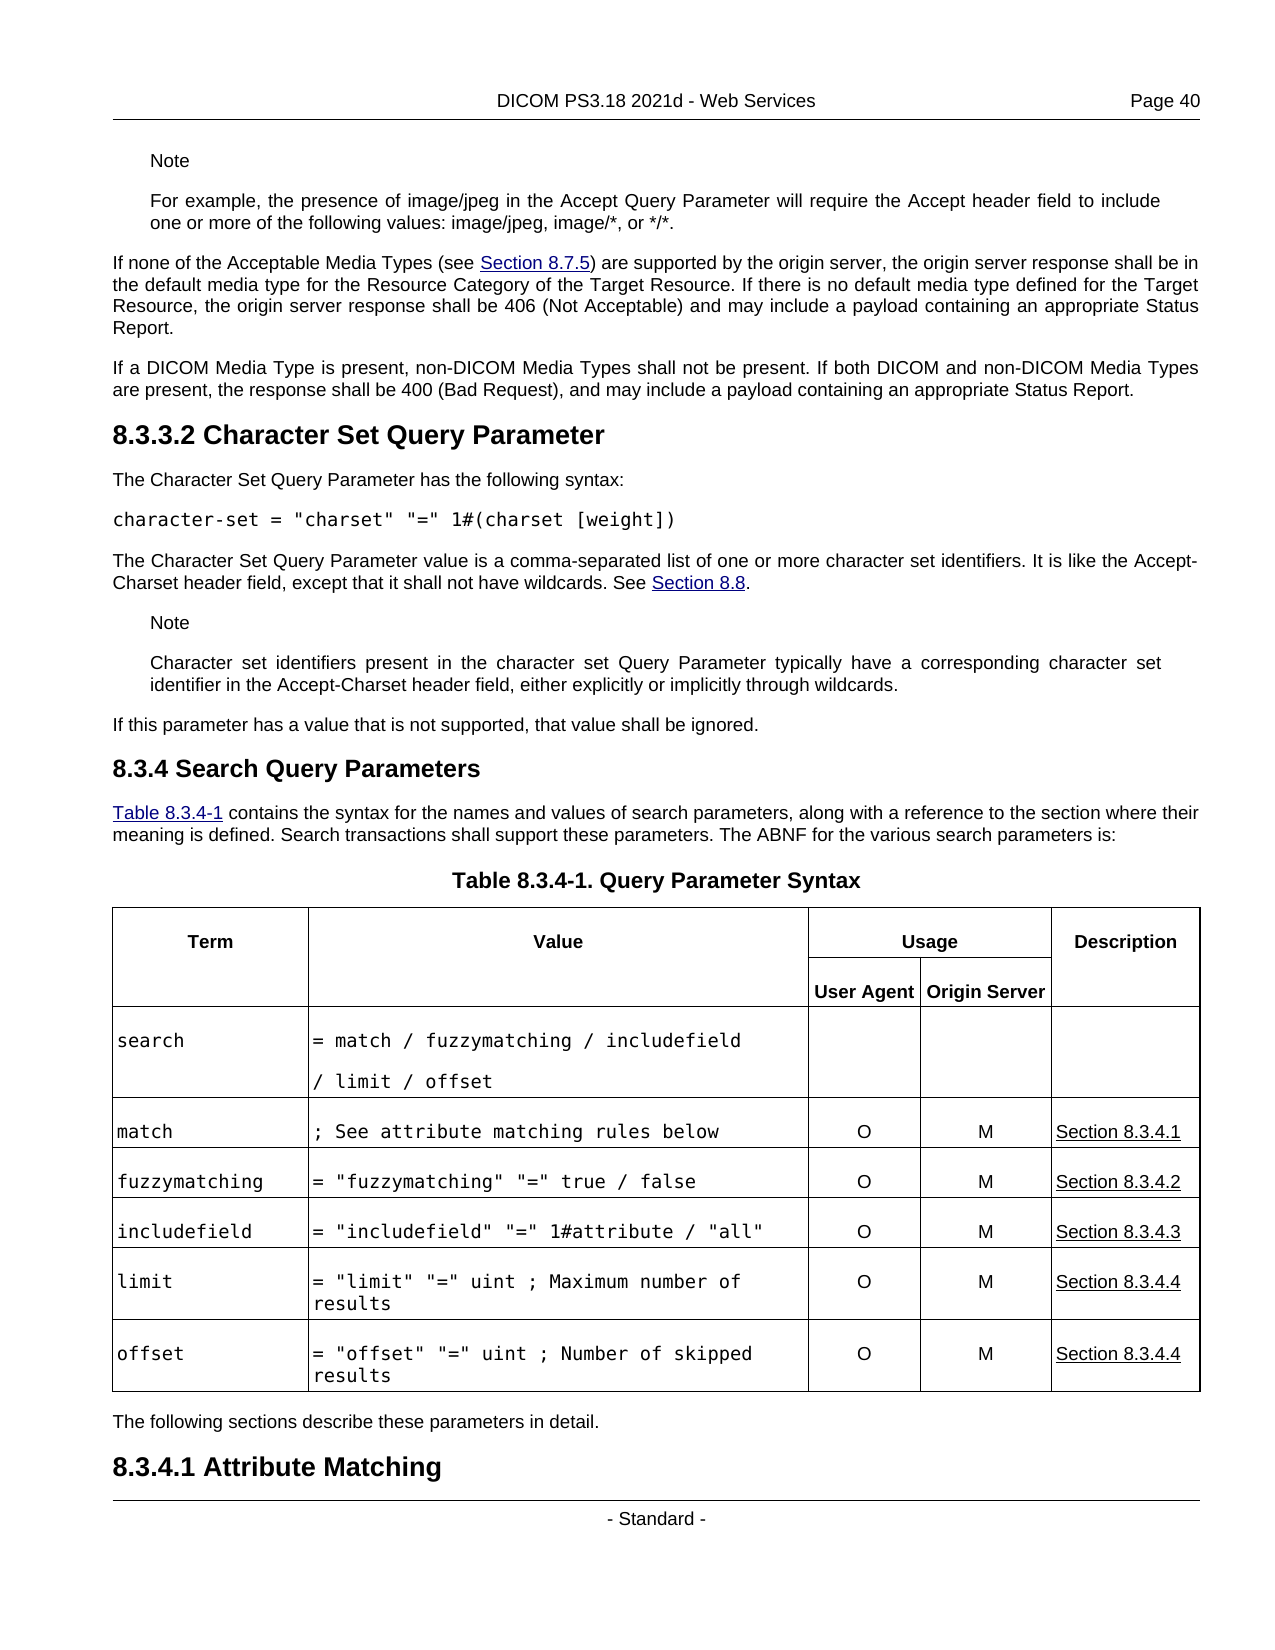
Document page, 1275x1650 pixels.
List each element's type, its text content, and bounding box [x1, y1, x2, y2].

table_cell = match / fuzzymatching / includefield / limit / offset [309, 1007, 808, 1097]
table_cell M [921, 1098, 1051, 1147]
table_cell M [921, 1248, 1051, 1319]
table_cell limit [113, 1248, 308, 1319]
table_cell Section 8.3.4.3 [1052, 1198, 1199, 1247]
text Note [150, 150, 1162, 172]
text Character set identifiers present in the character set Query Parameter typically have a corresponding character set identifier in the Accept-Charset header field, either explicitly or implicitly through wildcards. [150, 652, 1162, 695]
table_cell search [113, 1007, 308, 1097]
text If this parameter has a value that is not supported, that value shall be ignored. [112, 714, 1200, 736]
table_cell M [921, 1148, 1051, 1197]
table_cell [809, 1007, 920, 1097]
text 8.3.4.1 Attribute Matching [112, 1451, 1200, 1482]
table_header Usage [809, 908, 1051, 957]
table_cell [921, 1007, 1051, 1097]
text Note [150, 612, 1162, 633]
table_cell O [809, 1148, 920, 1197]
text Table 8.3.4-1. Query Parameter Syntax [112, 867, 1200, 893]
table_cell [1052, 1007, 1199, 1097]
table_header Value [309, 908, 808, 1006]
text For example, the presence of image/jpeg in the Accept Query Parameter will require the Accept header field to include one or more of the following values: image/jpeg, image/*, or */*. [150, 190, 1162, 233]
table_cell = "limit" "=" uint ; Maximum number of results [309, 1248, 808, 1319]
table_header Description [1052, 908, 1199, 1006]
table_header Term [113, 908, 308, 1006]
text If none of the Acceptable Media Types (see Section 8.7.5) are supported by the origin server, the origin server response shall be in the default media type for the Resource Category of the Target Resource. If there is no default media type defined for the Target Resource, the origin server response shall be 406 (Not Acceptable) and may include a payload containing an appropriate Status Report. [112, 252, 1200, 338]
table_cell Origin Server [921, 958, 1051, 1006]
table_cell User Agent [809, 958, 920, 1006]
table_cell match [113, 1098, 308, 1147]
text 8.3.3.2 Character Set Query Parameter [112, 419, 1200, 450]
text character-set = "charset" "=" 1#(charset [weight]) [112, 509, 1200, 531]
table_cell Section 8.3.4.1 [1052, 1098, 1199, 1147]
table_cell Section 8.3.4.2 [1052, 1148, 1199, 1197]
table_cell includefield [113, 1198, 308, 1247]
text Table 8.3.4-1 contains the syntax for the names and values of search parameters, along with a reference to the section where their meaning is defined. Search transactions shall support these parameters. The ABNF for the various search parameters is: [112, 802, 1200, 845]
table_cell fuzzymatching [113, 1148, 308, 1197]
text The following sections describe these parameters in detail. [112, 1410, 1200, 1432]
text 8.3.4 Search Query Parameters [112, 754, 1200, 783]
text The Character Set Query Parameter value is a comma-separated list of one or more character set identifiers. It is like the Accept-Charset header field, except that it shall not have wildcards. See Section 8.8. [112, 550, 1200, 593]
table_cell M [921, 1198, 1051, 1247]
table_cell Section 8.3.4.4 [1052, 1248, 1199, 1319]
text If a DICOM Media Type is present, non-DICOM Media Types shall not be present. If both DICOM and non-DICOM Media Types are present, the response shall be 400 (Bad Request), and may include a payload containing an appropriate Status Report. [112, 357, 1200, 400]
table_cell = "includefield" "=" 1#attribute / "all" [309, 1198, 808, 1247]
table_cell O [809, 1320, 920, 1391]
table_cell ; See attribute matching rules below [309, 1098, 808, 1147]
table_cell offset [113, 1320, 308, 1391]
table_cell M [921, 1320, 1051, 1391]
table_cell Section 8.3.4.4 [1052, 1320, 1199, 1391]
table_cell O [809, 1098, 920, 1147]
table_cell O [809, 1198, 920, 1247]
table_cell O [809, 1248, 920, 1319]
table_cell = "fuzzymatching" "=" true / false [309, 1148, 808, 1197]
text The Character Set Query Parameter has the following syntax: [112, 469, 1200, 491]
table_cell = "offset" "=" uint ; Number of skipped results [309, 1320, 808, 1391]
